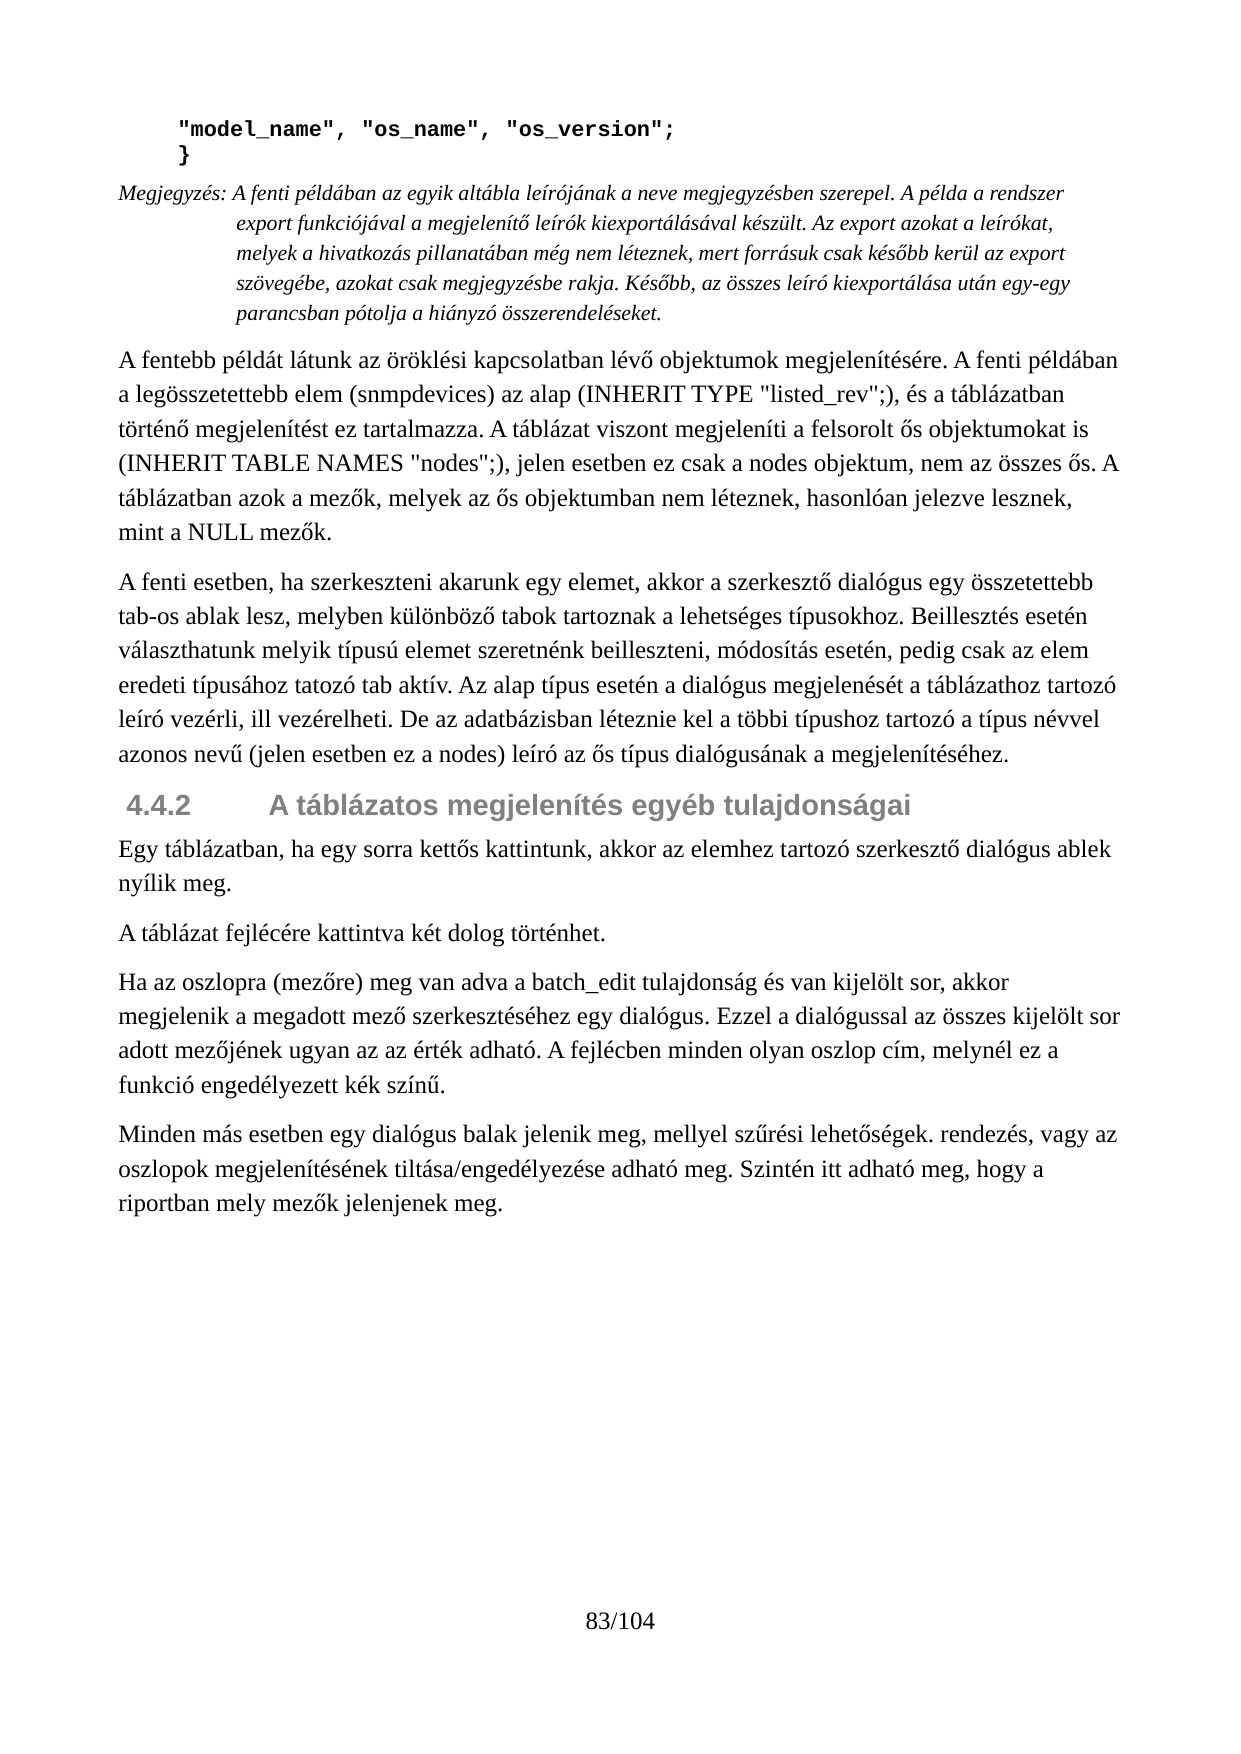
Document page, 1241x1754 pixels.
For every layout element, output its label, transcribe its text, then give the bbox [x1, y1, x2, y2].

text A fentebb példát látunk az öröklési kapcsolatban lévő objektumok megjelenítésére. A fenti példában a legösszetettebb elem (snmpdevices) az alap (INHERIT TYPE "listed_rev";), és a táblázatban történő megjelenítést ez tartalmazza. A táblázat viszont megjeleníti a felsorolt ős objektumokat is (INHERIT TABLE NAMES "nodes";), jelen esetben ez csak a nodes objektum, nem az összes ős. A táblázatban azok a mezők, melyek az ős objektumban nem léteznek, hasonlóan jelezve lesznek, mint a NULL mezők. [118, 345, 1122, 546]
text A táblázat fejlécére kattintva két dolog történhet. [118, 918, 1122, 946]
text A fenti esetben, ha szerkeszteni akarunk egy elemet, akkor a szerkesztő dialógus egy összetettebb tab-os ablak lesz, melyben különböző tabok tartoznak a lehetséges típusokhoz. Beillesztés esetén választhatunk melyik típusú elemet szeretnénk beilleszteni, módosítás esetén, pedig csak az elem eredeti típusához tatozó tab aktív. Az alap típus esetén a dialógus megjelenését a táblázathoz tartozó leíró vezérli, ill vezérelheti. De az adatbázisban léteznie kel a többi típushoz tartozó a típus névvel azonos nevű (jelen esetben ez a nodes) leíró az ős típus dialógusának a megjelenítéséhez. [118, 567, 1122, 768]
subtitle A táblázatos megjelenítés egyéb tulajdonságai [118, 788, 1122, 822]
text "model_name", "os_name", "os_version"; [177, 118, 1122, 143]
text Minden más esetben egy dialógus balak jelenik meg, mellyel szűrési lehetőségek. rendezés, vagy az oszlopok megjelenítésének tiltása/engedélyezése adható meg. Szintén itt adható meg, hogy a riportban mely mezők jelenjenek meg. [118, 1119, 1122, 1217]
text Ha az oszlopra (mezőre) meg van adva a batch_edit tulajdonság és van kijelölt sor, akkor megjelenik a megadott mező szerkesztéséhez egy dialógus. Ezzel a dialógussal az összes kijelölt sor adott mezőjének ugyan az az érték adható. A fejlécben minden olyan oszlop cím, melynél ez a funkció engedélyezett kék színű. [118, 967, 1122, 1099]
text } [177, 143, 1122, 168]
text Megjegyzés: A fenti példában az egyik altábla leírójának a neve megjegyzésben szerepel. A példa a rendszer export funkciójával a megjelenítő leírók kiexportálásával készült. Az export azokat a leírókat, melyek a hivatkozás pillanatában még nem léteznek, mert forrásuk csak később kerül az export szövegébe, azokat csak megjegyzésbe rakja. Később, az összes leíró kiexportálása után egy-egy parancsban pótolja a hiányzó összerendeléseket. [118, 179, 1122, 326]
text Egy táblázatban, ha egy sorra kettős kattintunk, akkor az elemhez tartozó szerkesztő dialógus ablek nyílik meg. [118, 834, 1122, 897]
